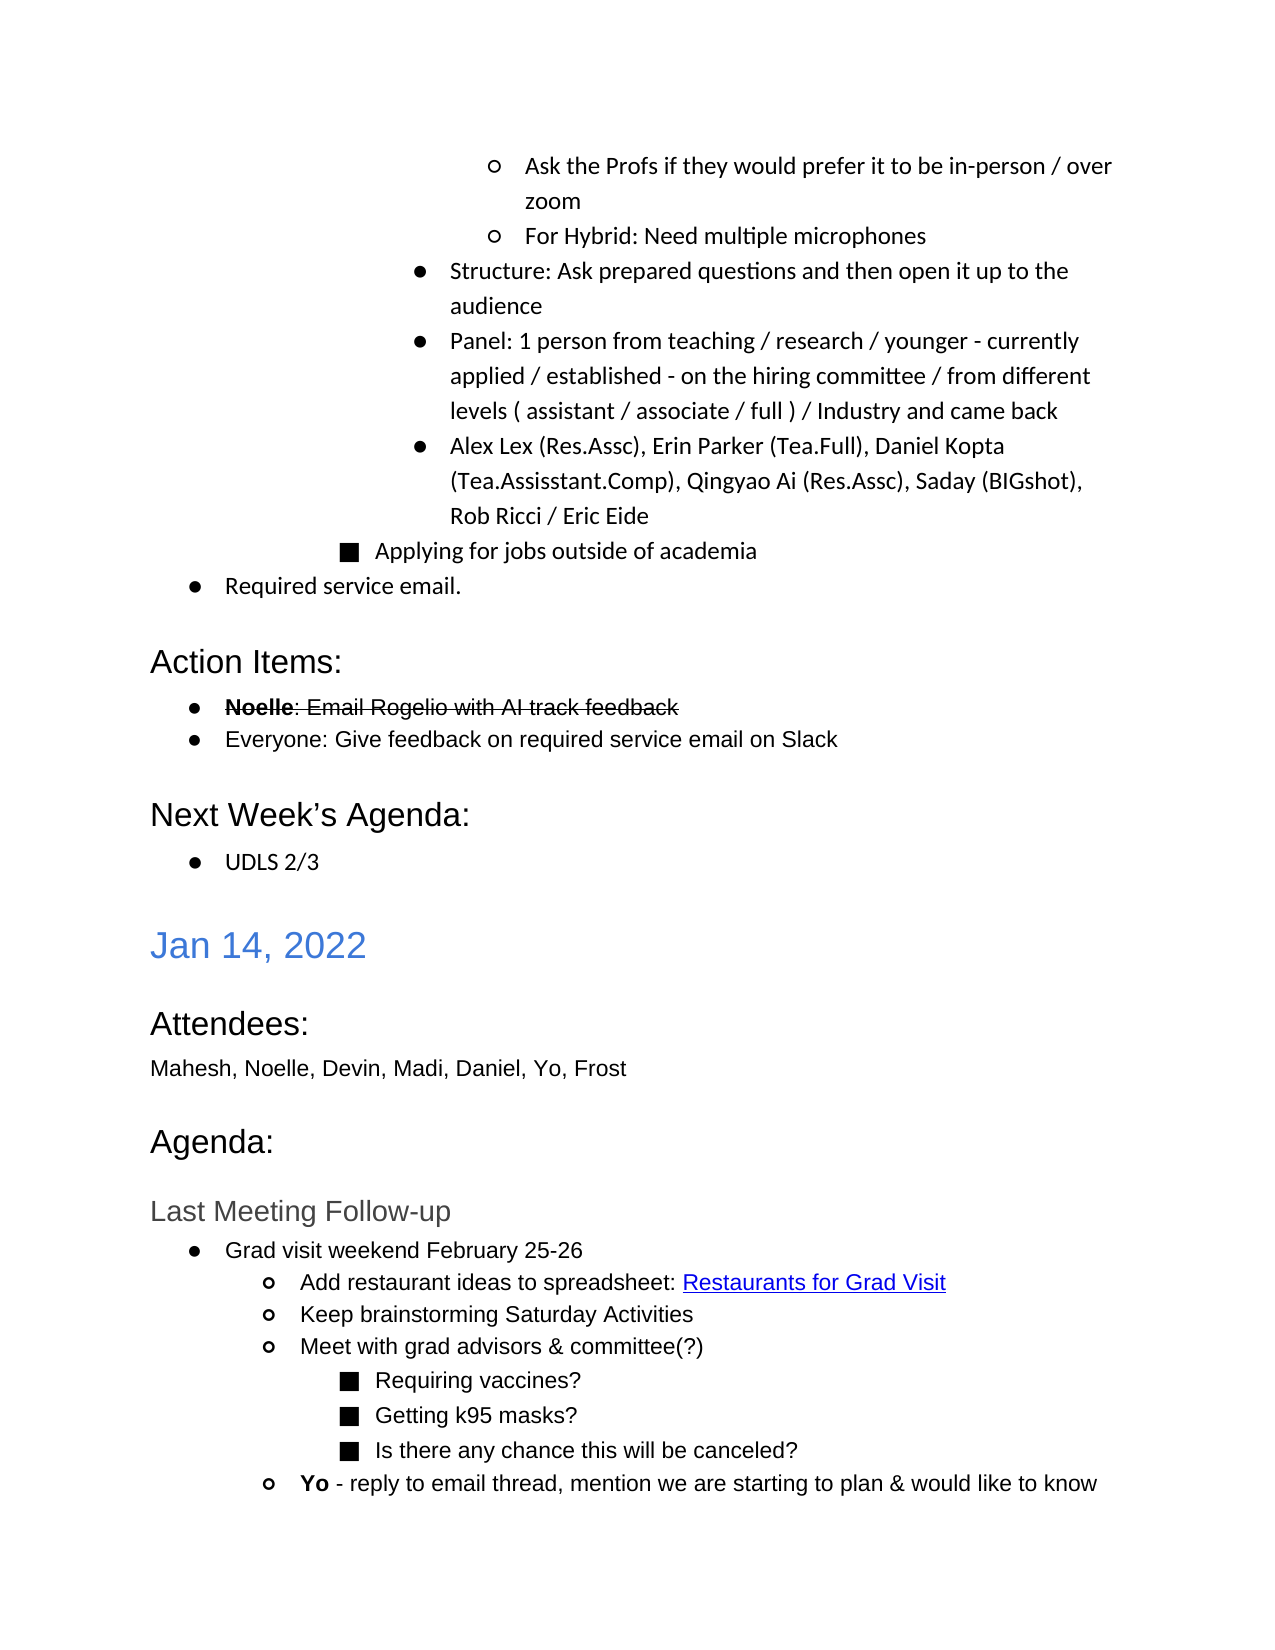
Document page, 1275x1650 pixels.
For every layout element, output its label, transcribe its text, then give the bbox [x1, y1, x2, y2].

list Panel: 1 person from teaching / research / younger - currently applied / established - on the hiring committee / from different levels ( assistant / associate / full ) / Industry and came back [412, 325, 1125, 426]
list Keep brainstorming Saturday Activities [262, 1300, 1125, 1328]
list Everyone: Give feedback on required service email on Slack [187, 726, 1125, 754]
list Required service email. [187, 570, 1125, 601]
list Requiring vaccines? [337, 1364, 1125, 1395]
list Add restaurant ideas to spreadsheet: Restaurants for Grad Visit [262, 1268, 1125, 1296]
list Noelle: Email Rogelio with AI track feedback [187, 693, 1125, 721]
list Grad visit weekend February 25-26 [187, 1236, 1125, 1264]
list Is there any chance this will be canceled? [337, 1434, 1125, 1465]
list UDLS 2/3 [187, 846, 1125, 877]
list Meet with grad advisors & committee(?) [262, 1332, 1125, 1360]
subtitle Jan 14, 2022 [150, 923, 1125, 966]
list Ask the Profs if they would prefer it to be in-person / over zoom [487, 150, 1125, 216]
text Mahesh, Noelle, Devin, Madi, Daniel, Yo, Frost [150, 1054, 1125, 1081]
list For Hybrid: Need multiple microphones [487, 220, 1125, 251]
subtitle Last Meeting Follow-up [150, 1194, 1125, 1227]
list Yo - reply to email thread, mention we are starting to plan & would like to know [262, 1469, 1125, 1498]
subtitle Action Items: [150, 642, 1125, 681]
subtitle Attendees: [150, 1003, 1125, 1042]
list Getting k95 masks? [337, 1399, 1125, 1430]
list Alex Lex (Res.Assc), Erin Parker (Tea.Full), Daniel Kopta (Tea.Assisstant.Comp), Qingyao Ai (Res.Assc), Saday (BIGshot), Rob Ricci / Eric Eide [412, 430, 1125, 531]
subtitle Next Week’s Agenda: [150, 795, 1125, 834]
subtitle Agenda: [150, 1122, 1125, 1161]
list Applying for jobs outside of academia [337, 535, 1125, 566]
list Structure: Ask prepared questions and then open it up to the audience [412, 255, 1125, 321]
